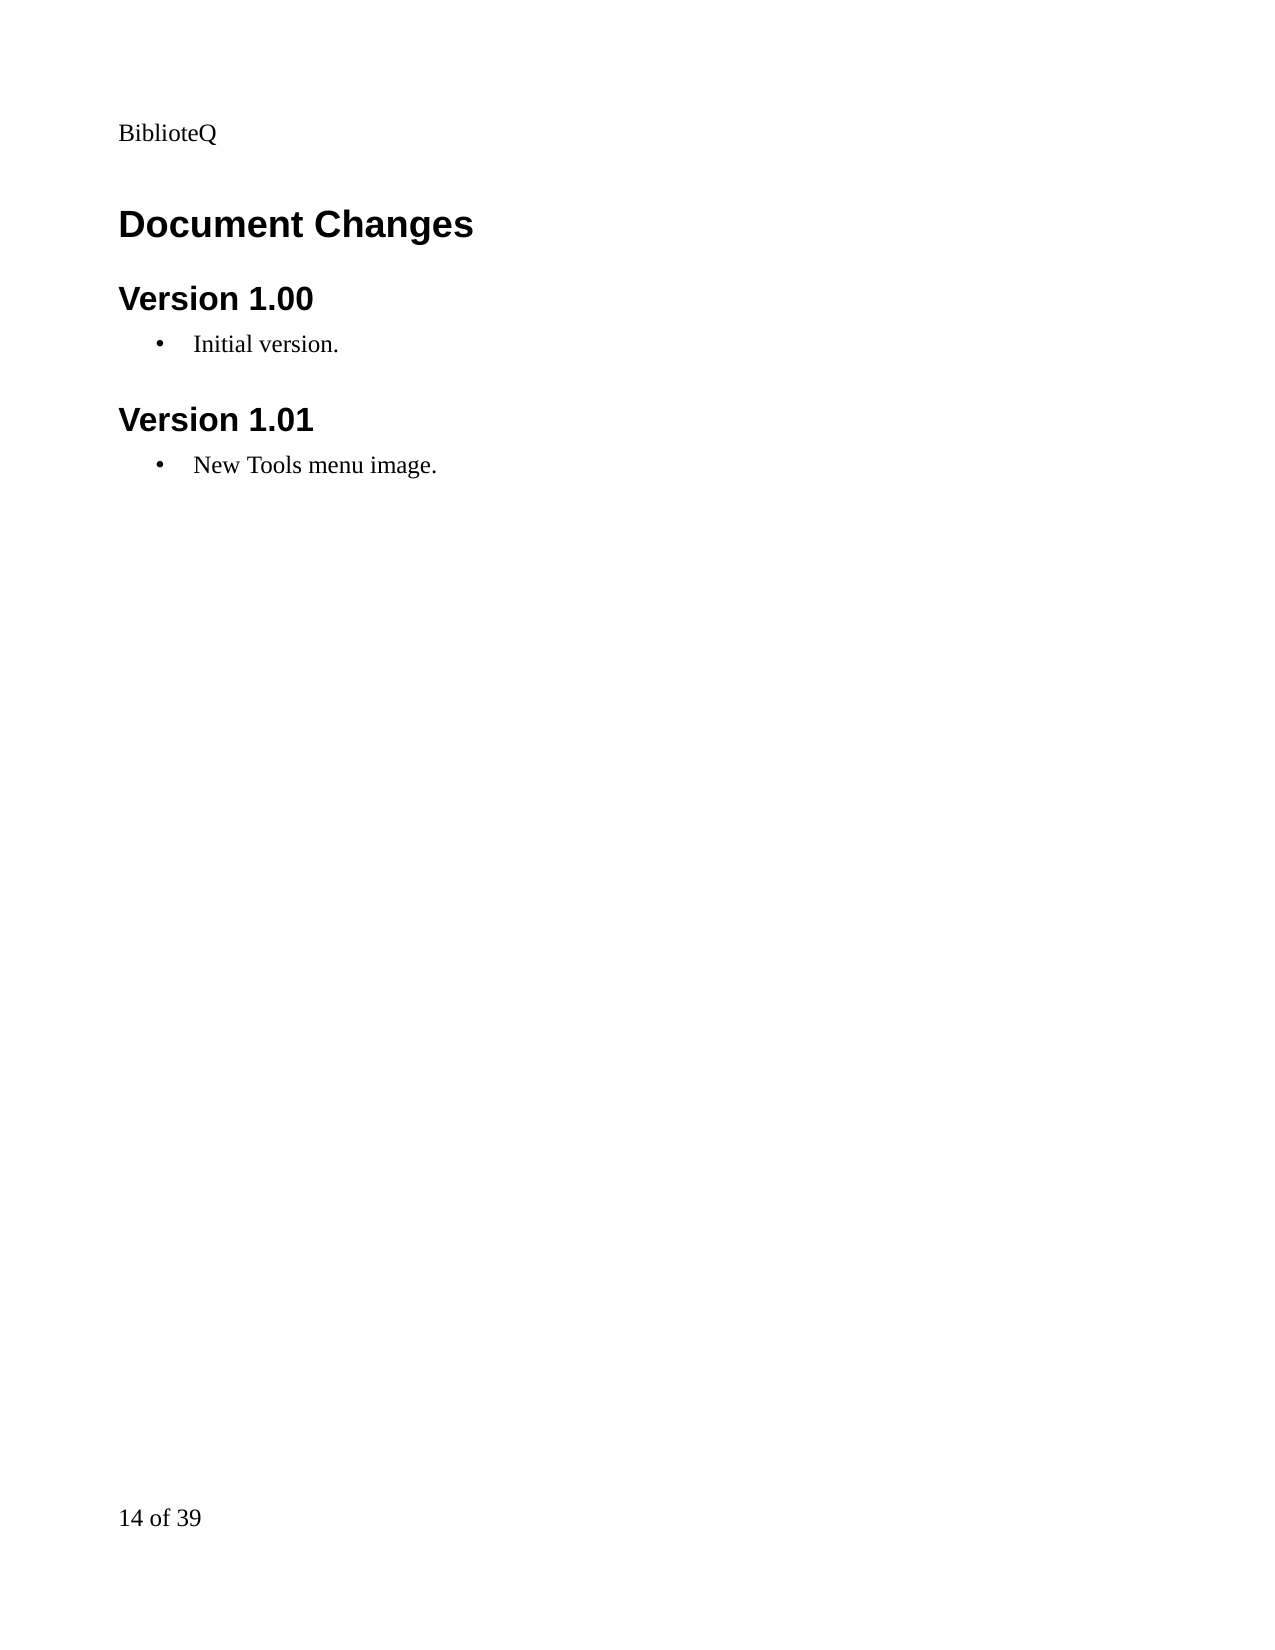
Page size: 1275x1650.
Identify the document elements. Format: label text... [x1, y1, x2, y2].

list New Tools menu image. [156, 451, 1157, 479]
subtitle Version 1.01 [118, 399, 1157, 438]
list Initial version. [156, 329, 1157, 358]
subtitle Version 1.00 [118, 278, 1157, 317]
subtitle Document Changes [118, 201, 1157, 245]
